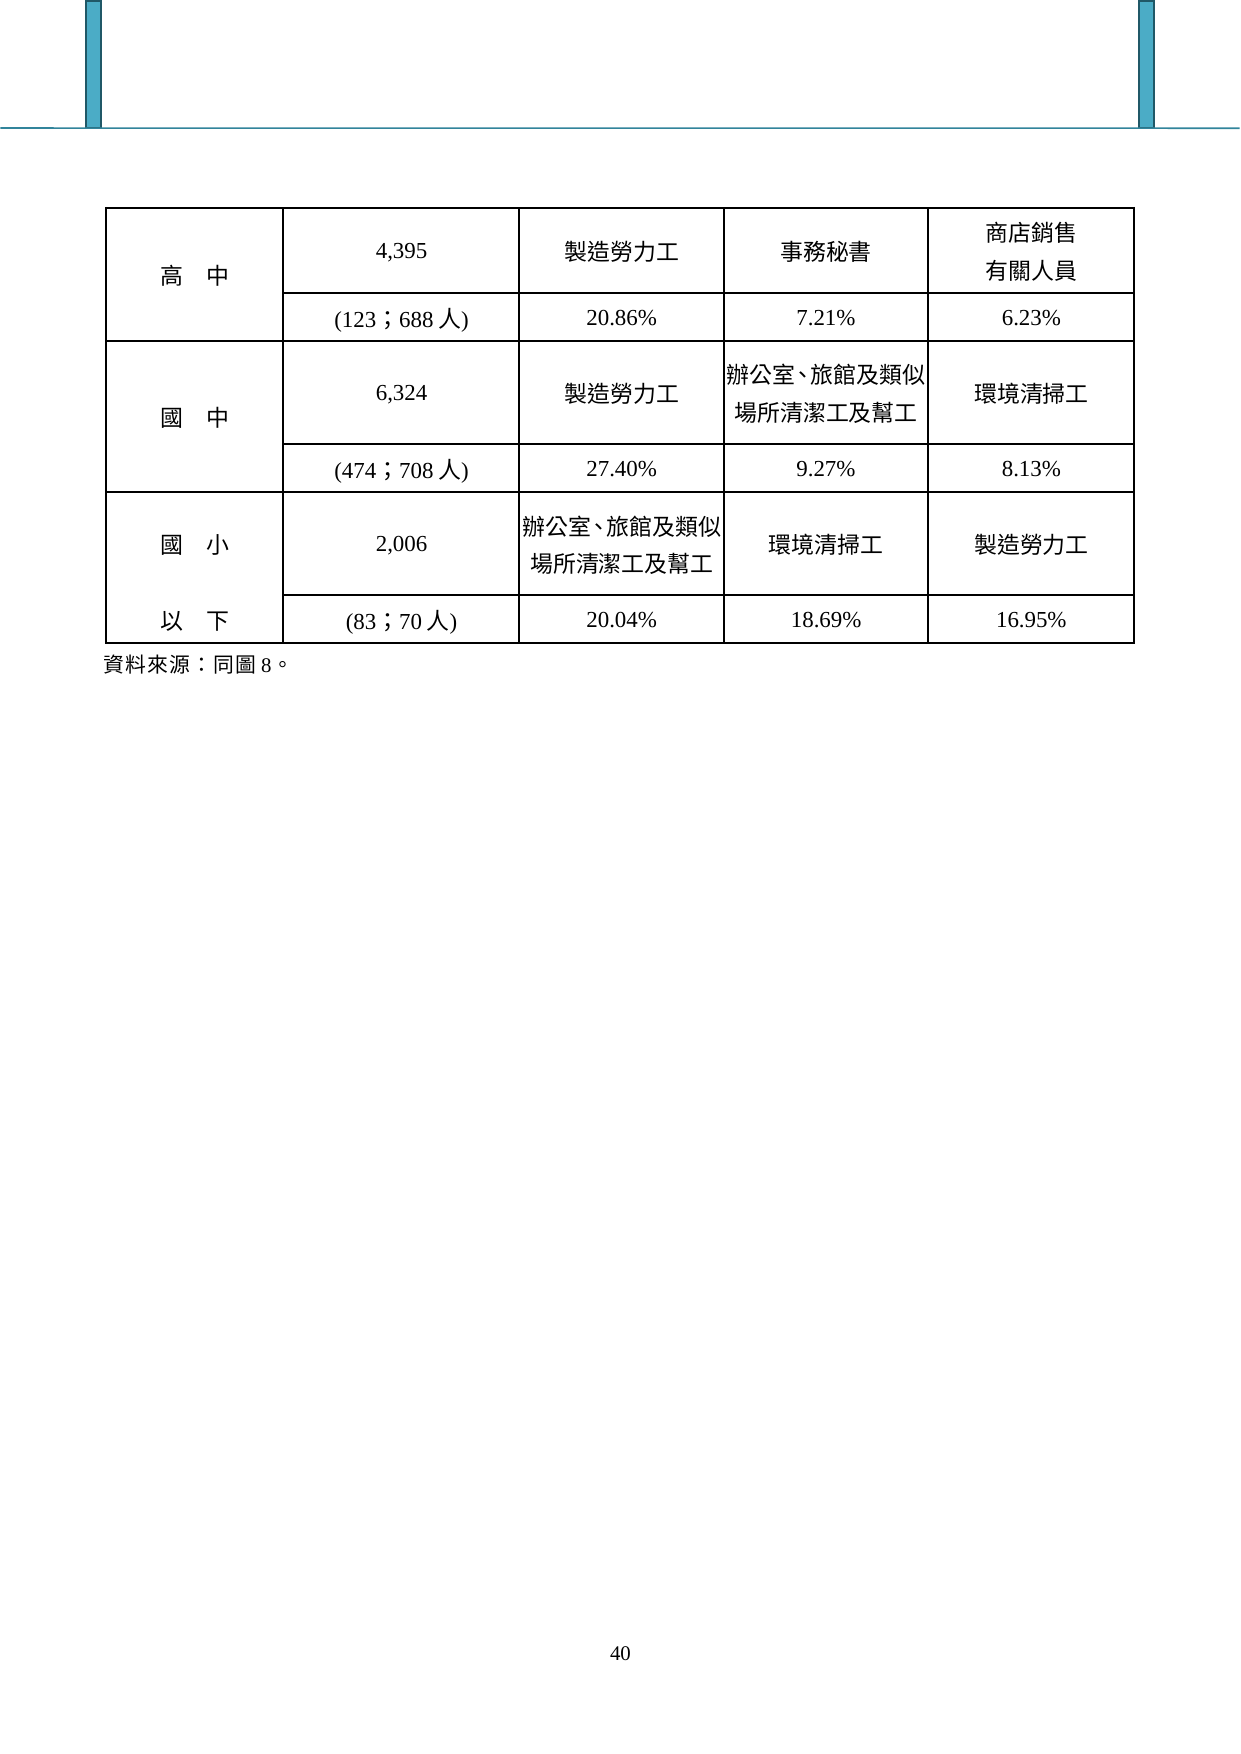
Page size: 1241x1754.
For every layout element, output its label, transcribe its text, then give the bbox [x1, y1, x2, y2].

table_cell 27.40% [520, 445, 723, 491]
table_cell 辦公室、旅館及類似場所清潔工及幫工 [520, 493, 723, 594]
table_cell 環境清掃工 [725, 493, 927, 594]
table_cell 4,395 [284, 209, 518, 292]
text 資料來源：同圖8。 [103, 644, 1063, 682]
table_cell 7.21% [725, 294, 927, 340]
table_cell 以 下 [107, 594, 282, 642]
table_cell 16.95% [929, 596, 1133, 642]
table_cell 20.86% [520, 294, 723, 340]
table_cell (474；708人) [284, 445, 518, 491]
table_cell 事務秘書 [725, 209, 927, 292]
table_cell (123；688人) [284, 294, 518, 340]
table_cell 20.04% [520, 596, 723, 642]
table_cell 9.27% [725, 445, 927, 491]
table_cell 製造勞力工 [929, 493, 1133, 594]
table_cell 國 小 [107, 493, 282, 594]
table_cell 6.23% [929, 294, 1133, 340]
table_cell 高 中 [107, 209, 282, 340]
table_cell 6,324 [284, 342, 518, 443]
table_cell 8.13% [929, 445, 1133, 491]
table_cell 製造勞力工 [520, 209, 723, 292]
table_cell 2,006 [284, 493, 518, 594]
table_cell (83；70人) [284, 596, 518, 642]
table_cell 辦公室、旅館及類似場所清潔工及幫工 [725, 342, 927, 443]
table_cell 18.69% [725, 596, 927, 642]
table_cell 國 中 [107, 342, 282, 491]
table_cell 環境清掃工 [929, 342, 1133, 443]
table_cell 商店銷售 有關人員 [929, 209, 1133, 292]
table_cell 製造勞力工 [520, 342, 723, 443]
